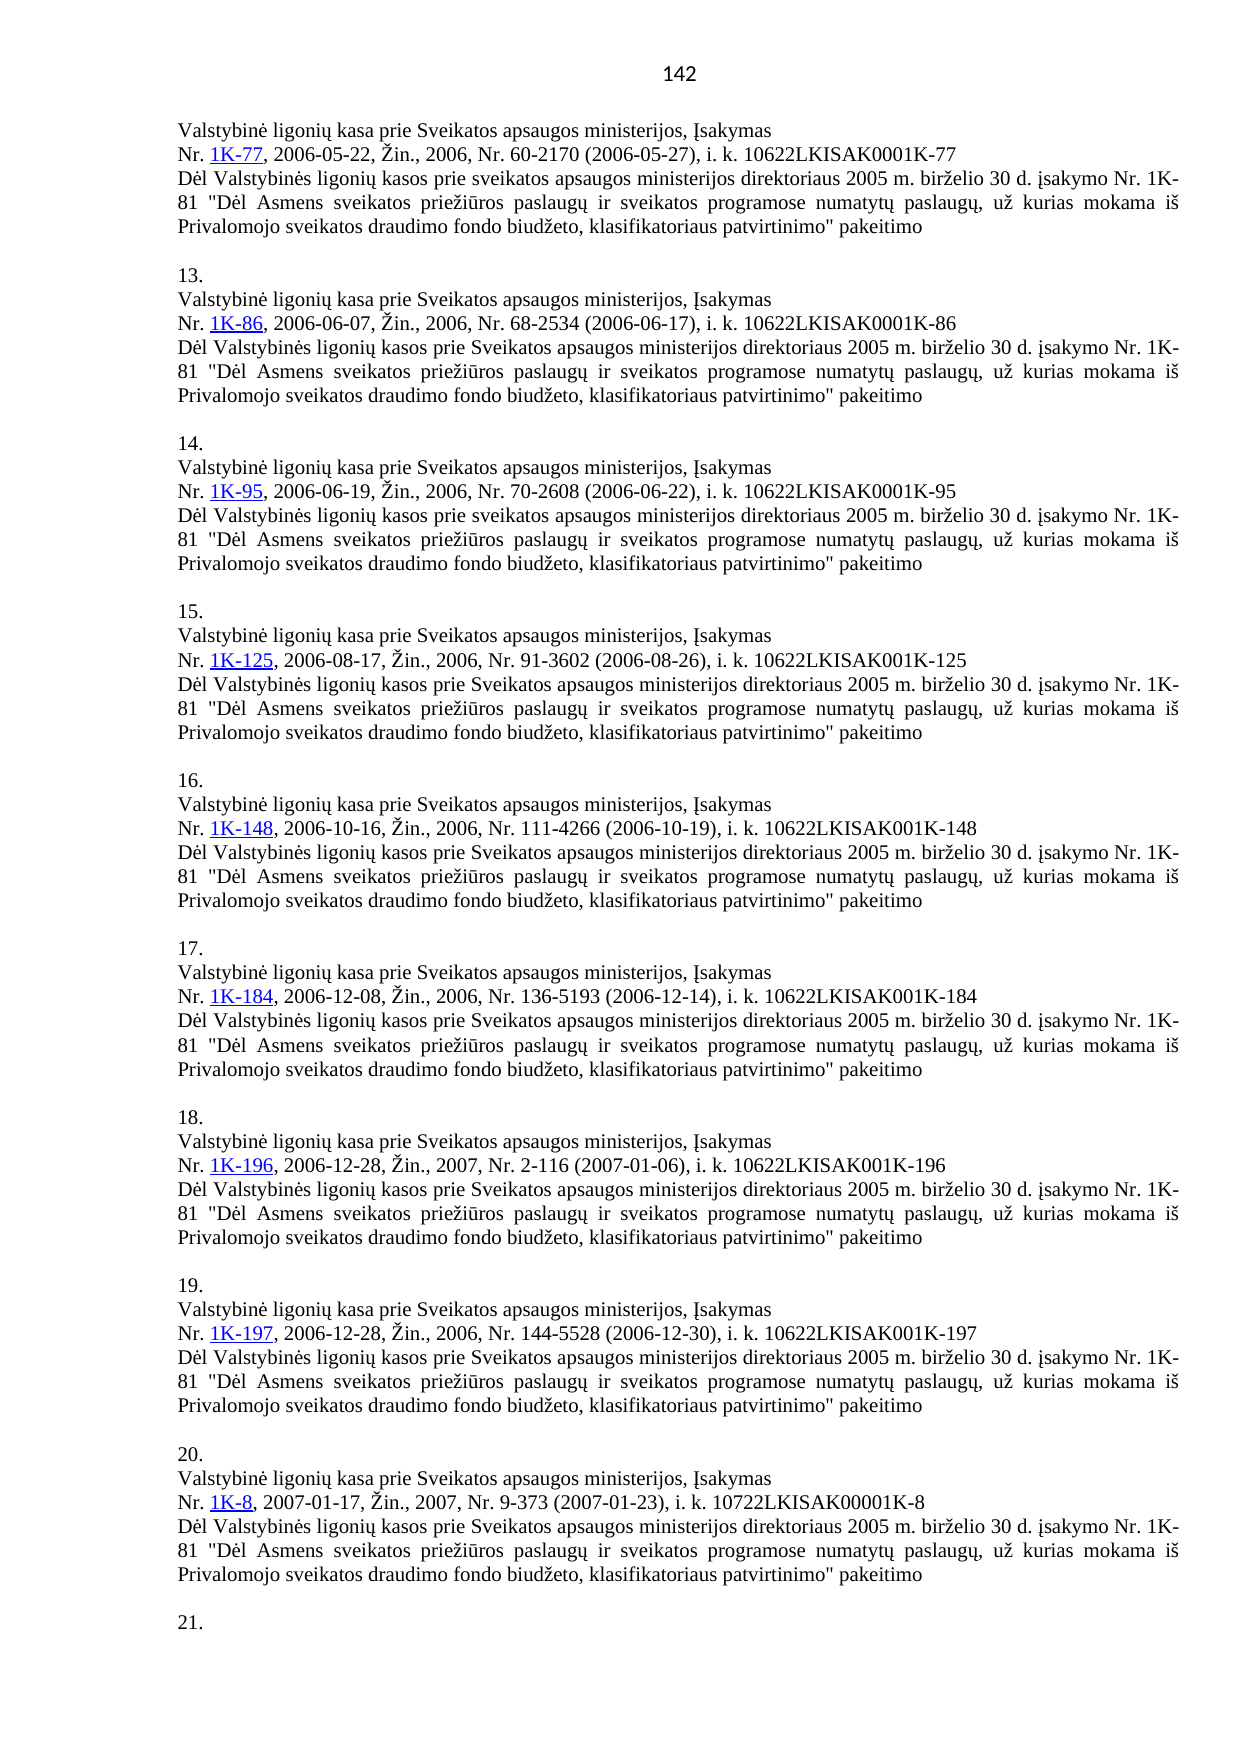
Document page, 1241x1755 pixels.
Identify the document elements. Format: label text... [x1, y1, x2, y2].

text Dėl Valstybinės ligonių kasos prie Sveikatos apsaugos ministerijos direktoriaus 2005 m. birželio 30 d. įsakymo Nr. 1K-81 "Dėl Asmens sveikatos priežiūros paslaugų ir sveikatos programose numatytų paslaugų, už kurias mokama iš Privalomojo sveikatos draudimo fondo biudžeto, klasifikatoriaus patvirtinimo" pakeitimo [177, 1345, 1181, 1417]
text Nr. 1K-86, 2006-06-07, Žin., 2006, Nr. 68-2534 (2006-06-17), i. k. 10622LKISAK0001K-86 [177, 311, 1181, 335]
text Valstybinė ligonių kasa prie Sveikatos apsaugos ministerijos, Įsakymas [177, 1129, 1181, 1153]
text Valstybinė ligonių kasa prie Sveikatos apsaugos ministerijos, Įsakymas [177, 287, 1181, 311]
text Dėl Valstybinės ligonių kasos prie Sveikatos apsaugos ministerijos direktoriaus 2005 m. birželio 30 d. įsakymo Nr. 1K-81 "Dėl Asmens sveikatos priežiūros paslaugų ir sveikatos programose numatytų paslaugų, už kurias mokama iš Privalomojo sveikatos draudimo fondo biudžeto, klasifikatoriaus patvirtinimo" pakeitimo [177, 672, 1181, 744]
text Valstybinė ligonių kasa prie Sveikatos apsaugos ministerijos, Įsakymas [177, 1297, 1181, 1321]
text Nr. 1K-8, 2007-01-17, Žin., 2007, Nr. 9-373 (2007-01-23), i. k. 10722LKISAK00001K-8 [177, 1490, 1181, 1514]
text 20. [177, 1442, 1181, 1466]
text Nr. 1K-197, 2006-12-28, Žin., 2006, Nr. 144-5528 (2006-12-30), i. k. 10622LKISAK001K-197 [177, 1321, 1181, 1345]
text Valstybinė ligonių kasa prie Sveikatos apsaugos ministerijos, Įsakymas [177, 1466, 1181, 1490]
text 17. [177, 936, 1181, 960]
text Valstybinė ligonių kasa prie Sveikatos apsaugos ministerijos, Įsakymas [177, 623, 1181, 647]
text 21. [177, 1610, 1181, 1634]
text Valstybinė ligonių kasa prie Sveikatos apsaugos ministerijos, Įsakymas [177, 792, 1181, 816]
text Nr. 1K-196, 2006-12-28, Žin., 2007, Nr. 2-116 (2007-01-06), i. k. 10622LKISAK001K-196 [177, 1153, 1181, 1177]
text Dėl Valstybinės ligonių kasos prie Sveikatos apsaugos ministerijos direktoriaus 2005 m. birželio 30 d. įsakymo Nr. 1K-81 "Dėl Asmens sveikatos priežiūros paslaugų ir sveikatos programose numatytų paslaugų, už kurias mokama iš Privalomojo sveikatos draudimo fondo biudžeto, klasifikatoriaus patvirtinimo" pakeitimo [177, 840, 1181, 912]
text Nr. 1K-148, 2006-10-16, Žin., 2006, Nr. 111-4266 (2006-10-19), i. k. 10622LKISAK001K-148 [177, 816, 1181, 840]
text Dėl Valstybinės ligonių kasos prie Sveikatos apsaugos ministerijos direktoriaus 2005 m. birželio 30 d. įsakymo Nr. 1K-81 "Dėl Asmens sveikatos priežiūros paslaugų ir sveikatos programose numatytų paslaugų, už kurias mokama iš Privalomojo sveikatos draudimo fondo biudžeto, klasifikatoriaus patvirtinimo" pakeitimo [177, 1177, 1181, 1249]
text Dėl Valstybinės ligonių kasos prie sveikatos apsaugos ministerijos direktoriaus 2005 m. birželio 30 d. įsakymo Nr. 1K-81 "Dėl Asmens sveikatos priežiūros paslaugų ir sveikatos programose numatytų paslaugų, už kurias mokama iš Privalomojo sveikatos draudimo fondo biudžeto, klasifikatoriaus patvirtinimo" pakeitimo [177, 166, 1181, 238]
text Dėl Valstybinės ligonių kasos prie Sveikatos apsaugos ministerijos direktoriaus 2005 m. birželio 30 d. įsakymo Nr. 1K-81 "Dėl Asmens sveikatos priežiūros paslaugų ir sveikatos programose numatytų paslaugų, už kurias mokama iš Privalomojo sveikatos draudimo fondo biudžeto, klasifikatoriaus patvirtinimo" pakeitimo [177, 1008, 1181, 1081]
text 16. [177, 768, 1181, 792]
text 13. [177, 262, 1181, 287]
text 18. [177, 1105, 1181, 1129]
text Dėl Valstybinės ligonių kasos prie sveikatos apsaugos ministerijos direktoriaus 2005 m. birželio 30 d. įsakymo Nr. 1K-81 "Dėl Asmens sveikatos priežiūros paslaugų ir sveikatos programose numatytų paslaugų, už kurias mokama iš Privalomojo sveikatos draudimo fondo biudžeto, klasifikatoriaus patvirtinimo" pakeitimo [177, 503, 1181, 575]
text Dėl Valstybinės ligonių kasos prie Sveikatos apsaugos ministerijos direktoriaus 2005 m. birželio 30 d. įsakymo Nr. 1K-81 "Dėl Asmens sveikatos priežiūros paslaugų ir sveikatos programose numatytų paslaugų, už kurias mokama iš Privalomojo sveikatos draudimo fondo biudžeto, klasifikatoriaus patvirtinimo" pakeitimo [177, 335, 1181, 407]
text Nr. 1K-95, 2006-06-19, Žin., 2006, Nr. 70-2608 (2006-06-22), i. k. 10622LKISAK0001K-95 [177, 479, 1181, 503]
text 15. [177, 599, 1181, 623]
text Nr. 1K-77, 2006-05-22, Žin., 2006, Nr. 60-2170 (2006-05-27), i. k. 10622LKISAK0001K-77 [177, 142, 1181, 166]
text 14. [177, 431, 1181, 455]
text Valstybinė ligonių kasa prie Sveikatos apsaugos ministerijos, Įsakymas [177, 960, 1181, 984]
text Nr. 1K-125, 2006-08-17, Žin., 2006, Nr. 91-3602 (2006-08-26), i. k. 10622LKISAK001K-125 [177, 647, 1181, 672]
text 19. [177, 1273, 1181, 1297]
text Valstybinė ligonių kasa prie Sveikatos apsaugos ministerijos, Įsakymas [177, 118, 1181, 142]
text Valstybinė ligonių kasa prie Sveikatos apsaugos ministerijos, Įsakymas [177, 455, 1181, 479]
text Nr. 1K-184, 2006-12-08, Žin., 2006, Nr. 136-5193 (2006-12-14), i. k. 10622LKISAK001K-184 [177, 984, 1181, 1008]
text Dėl Valstybinės ligonių kasos prie Sveikatos apsaugos ministerijos direktoriaus 2005 m. birželio 30 d. įsakymo Nr. 1K-81 "Dėl Asmens sveikatos priežiūros paslaugų ir sveikatos programose numatytų paslaugų, už kurias mokama iš Privalomojo sveikatos draudimo fondo biudžeto, klasifikatoriaus patvirtinimo" pakeitimo [177, 1514, 1181, 1586]
